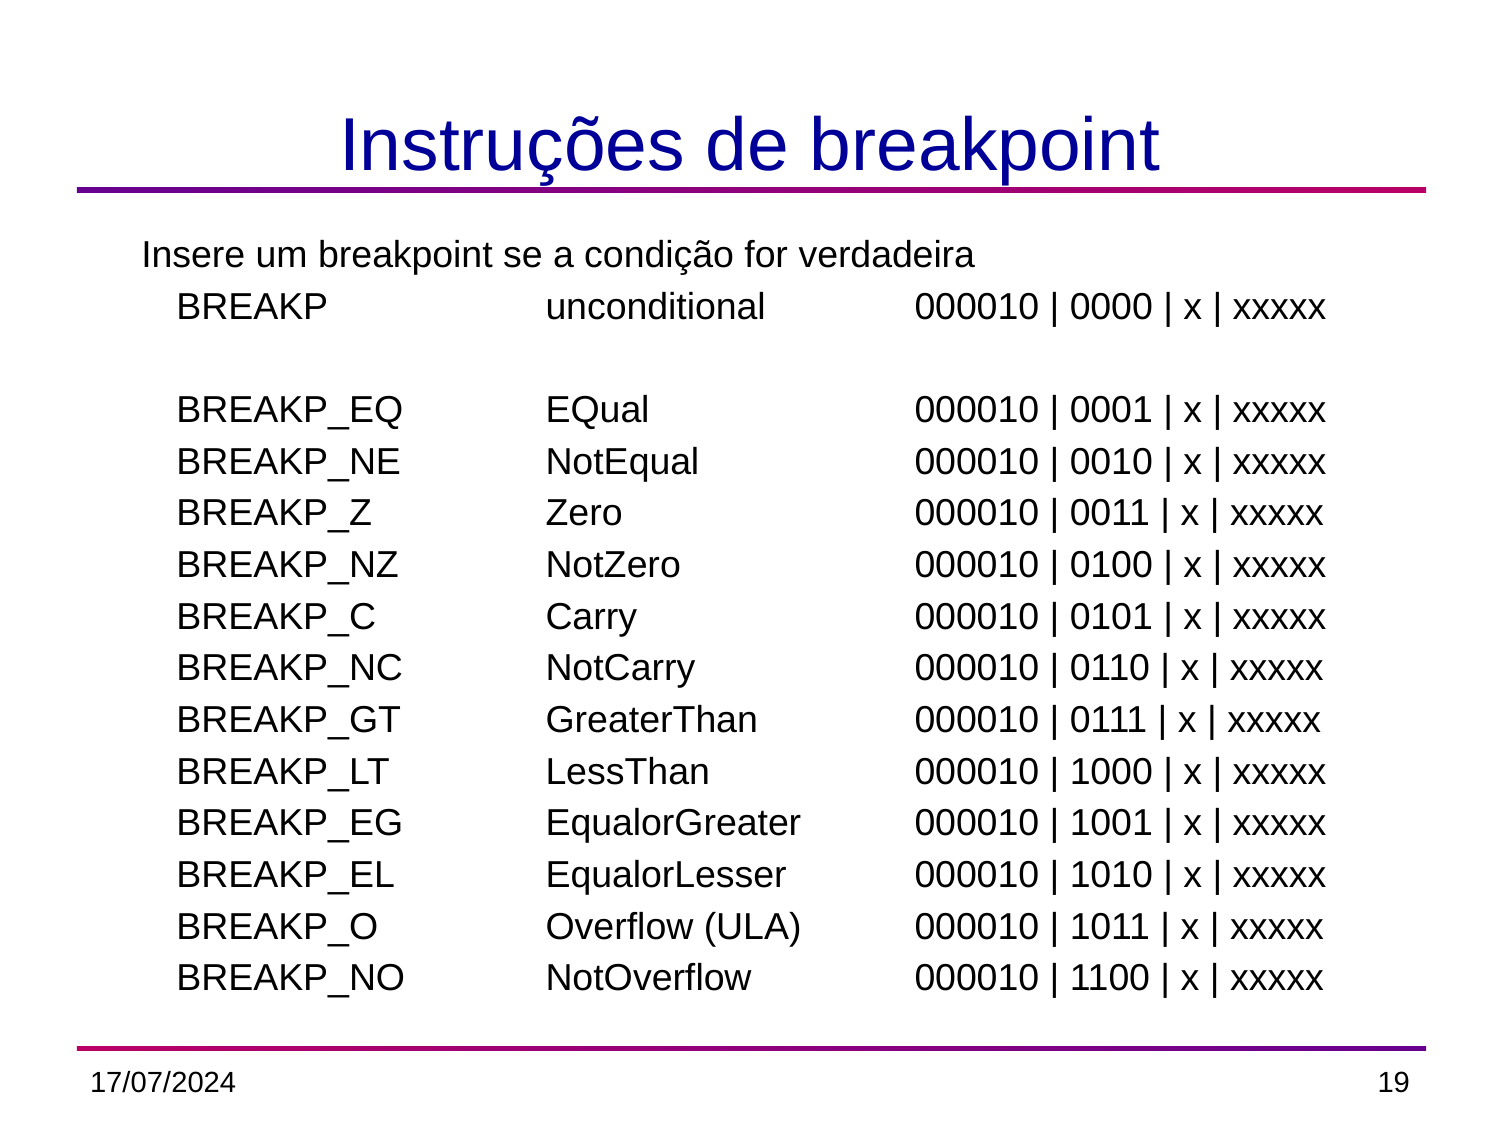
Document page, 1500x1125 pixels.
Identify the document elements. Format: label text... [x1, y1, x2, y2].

slide_number 17/07/2024 [75, 1055, 425, 1125]
title Instruções de breakpoint [76, 74, 1424, 193]
slide_number [1074, 1055, 1425, 1125]
text_box Insere um breakpoint se a condição for verdadeira BREAKP unconditional 000010 | 0000 | x | xxxxx BREAKP_EQ EQual 000010 | 0001 | x | xxxxx BREAKP_NE NotEqual 000010 | 0010 | x | xxxxx BREAKP_Z Zero 000010 | 0011 | x | xxxxx BREAKP_NZ NotZero 000010 | 0100 | x | xxxxx BREAKP_C Carry 000010 | 0101 | x | xxxxx BREAKP_NC NotCarry 000010 | 0110 | x | xxxxx BREAKP_GT GreaterThan 000010 | 0111 | x | xxxxx BREAKP_LT LessThan 000010 | 1000 | x | xxxxx BREAKP_EG EqualorGreater 000010 | 1001 | x | xxxxx BREAKP_EL EqualorLesser 000010 | 1010 | x | xxxxx BREAKP_O Overflow (ULA) 000010 | 1011 | x | xxxxx BREAKP_NO NotOverflow 000010 | 1100 | x | xxxxx [105, 222, 1456, 1026]
